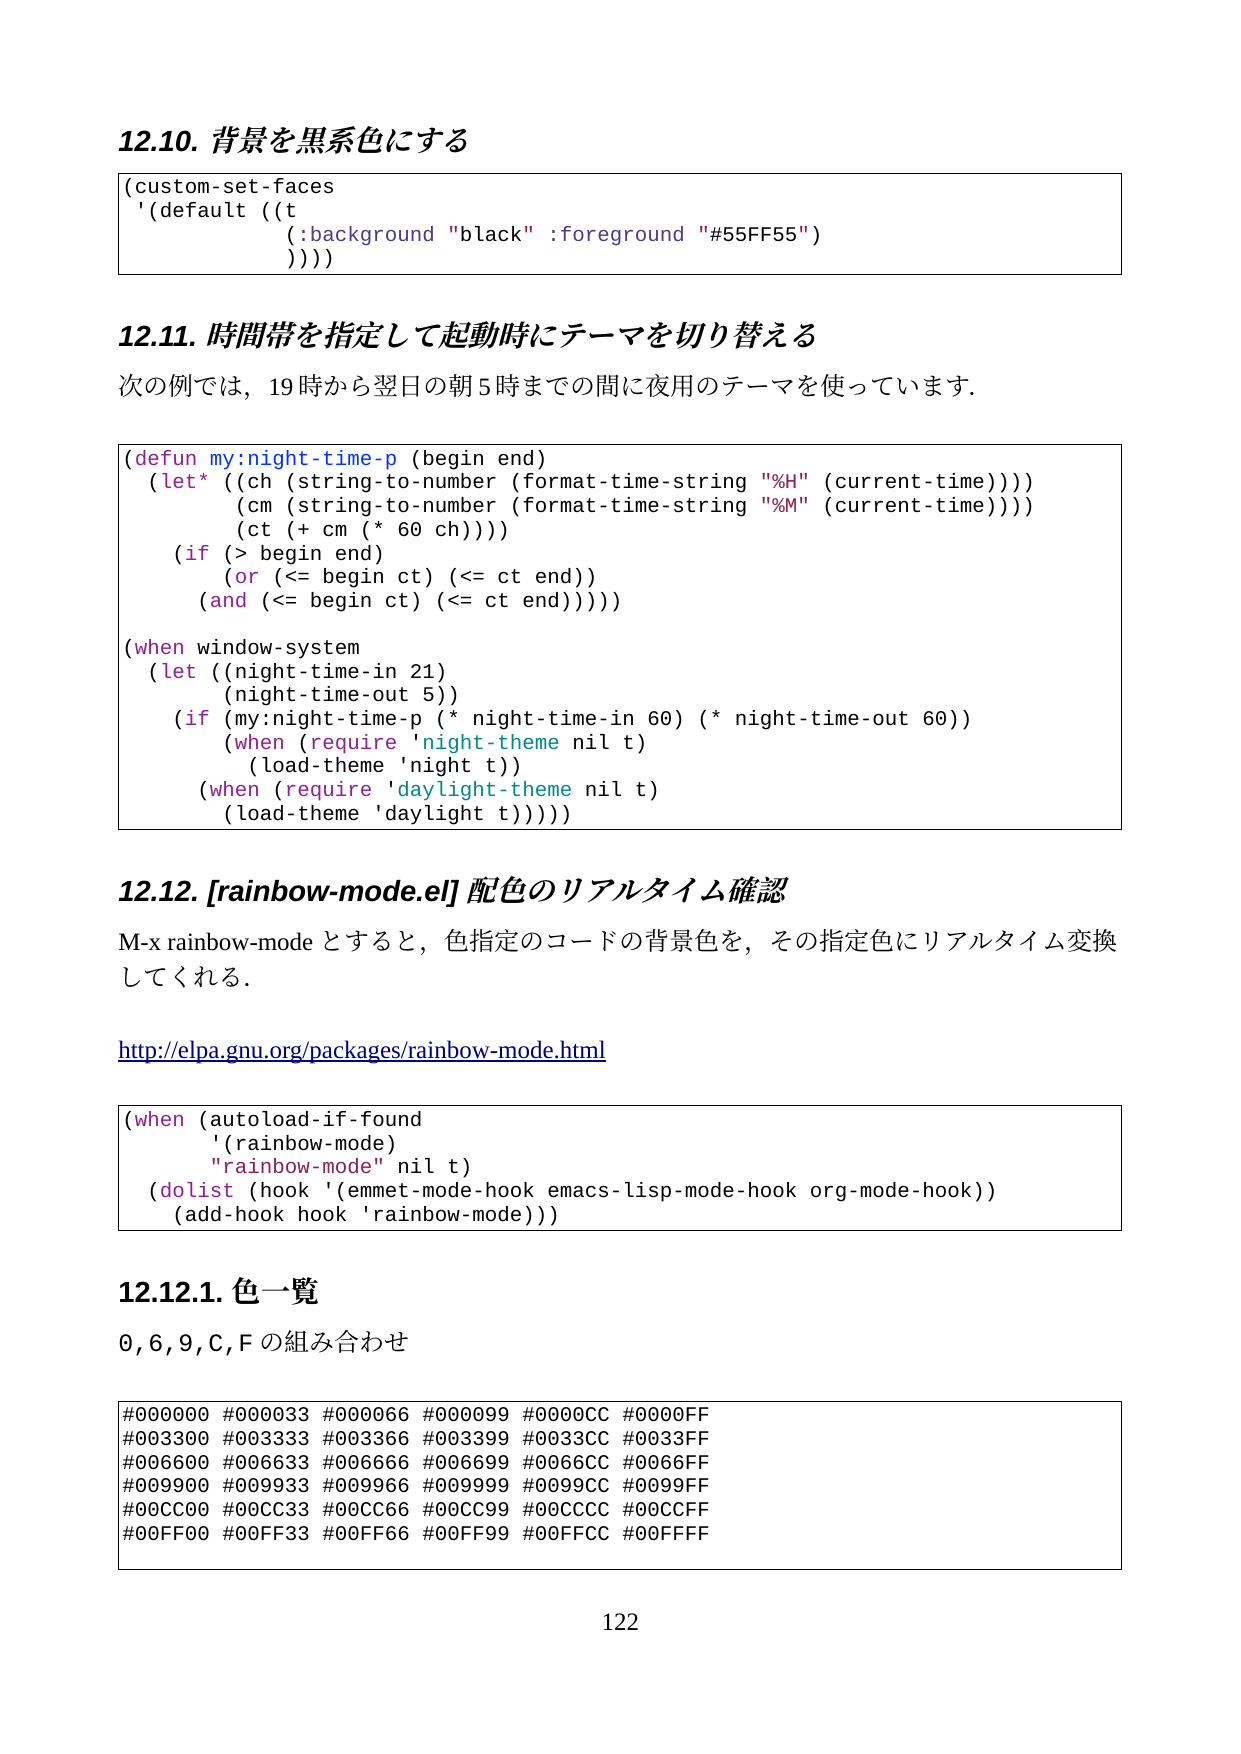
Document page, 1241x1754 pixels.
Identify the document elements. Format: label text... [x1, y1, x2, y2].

text M-x rainbow-mode とすると，色指定のコードの背景色を，その指定色にリアルタイム変換してくれる． [118, 922, 1122, 1023]
text (if (> begin end) [119, 538, 1121, 562]
text (:background "black" :foreground "#55FF55") [119, 220, 1121, 243]
subtitle [rainbow-mode.el] 配色のリアルタイム確認 [118, 868, 1122, 909]
text (when (autoload-if-found [119, 1106, 1121, 1129]
text (and (<= begin ct) (<= ct end))))) [119, 586, 1121, 609]
text #000000 #000033 #000066 #000099 #0000CC #0000FF [119, 1402, 1121, 1424]
subtitle 時間帯を指定して起動時にテーマを切り替える [118, 312, 1122, 354]
text (when (require 'daylight-theme nil t) [119, 775, 1121, 799]
text (let ((night-time-in 21) [119, 657, 1121, 680]
text '(default ((t [119, 196, 1121, 220]
text (load-theme 'daylight t))))) [119, 799, 1121, 829]
text #003300 #003333 #003366 #003399 #0033CC #0033FF [119, 1424, 1121, 1448]
text (defun my:night-time-p (begin end) [119, 445, 1121, 468]
text #00FF00 #00FF33 #00FF66 #00FF99 #00FFCC #00FFFF [119, 1519, 1121, 1542]
text (night-time-out 5)) [119, 680, 1121, 704]
text #00CC00 #00CC33 #00CC66 #00CC99 #00CCCC #00CCFF [119, 1495, 1121, 1519]
text (dolist (hook '(emmet-mode-hook emacs-lisp-mode-hook org-mode-hook)) [119, 1176, 1121, 1200]
subtitle 色一覧 [118, 1269, 1122, 1311]
text 0,6,9,C,F の組み合わせ [118, 1323, 1122, 1388]
text 次の例では，19時から翌日の朝5時までの間に夜用のテーマを使っています． [118, 367, 1122, 431]
text http://elpa.gnu.org/packages/rainbow-mode.html [118, 1035, 1122, 1093]
text (ct (+ cm (* 60 ch)))) [119, 515, 1121, 538]
text (when (require 'night-theme nil t) [119, 728, 1121, 751]
text (add-hook hook 'rainbow-mode))) [119, 1200, 1121, 1230]
text #009900 #009933 #009966 #009999 #0099CC #0099FF [119, 1471, 1121, 1495]
text )))) [119, 243, 1121, 274]
text (or (<= begin ct) (<= ct end)) [119, 562, 1121, 586]
text '(rainbow-mode) [119, 1129, 1121, 1152]
text "rainbow-mode" nil t) [119, 1152, 1121, 1176]
text (cm (string-to-number (format-time-string "%M" (current-time)))) [119, 491, 1121, 515]
text (when window-system [119, 633, 1121, 657]
text #006600 #006633 #006666 #006699 #0066CC #0066FF [119, 1448, 1121, 1471]
text (let* ((ch (string-to-number (format-time-string "%H" (current-time)))) [119, 468, 1121, 491]
text (load-theme 'night t)) [119, 751, 1121, 775]
subtitle 背景を黒系色にする [118, 118, 1122, 160]
text (custom-set-faces [119, 174, 1121, 196]
text (if (my:night-time-p (* night-time-in 60) (* night-time-out 60)) [119, 704, 1121, 728]
